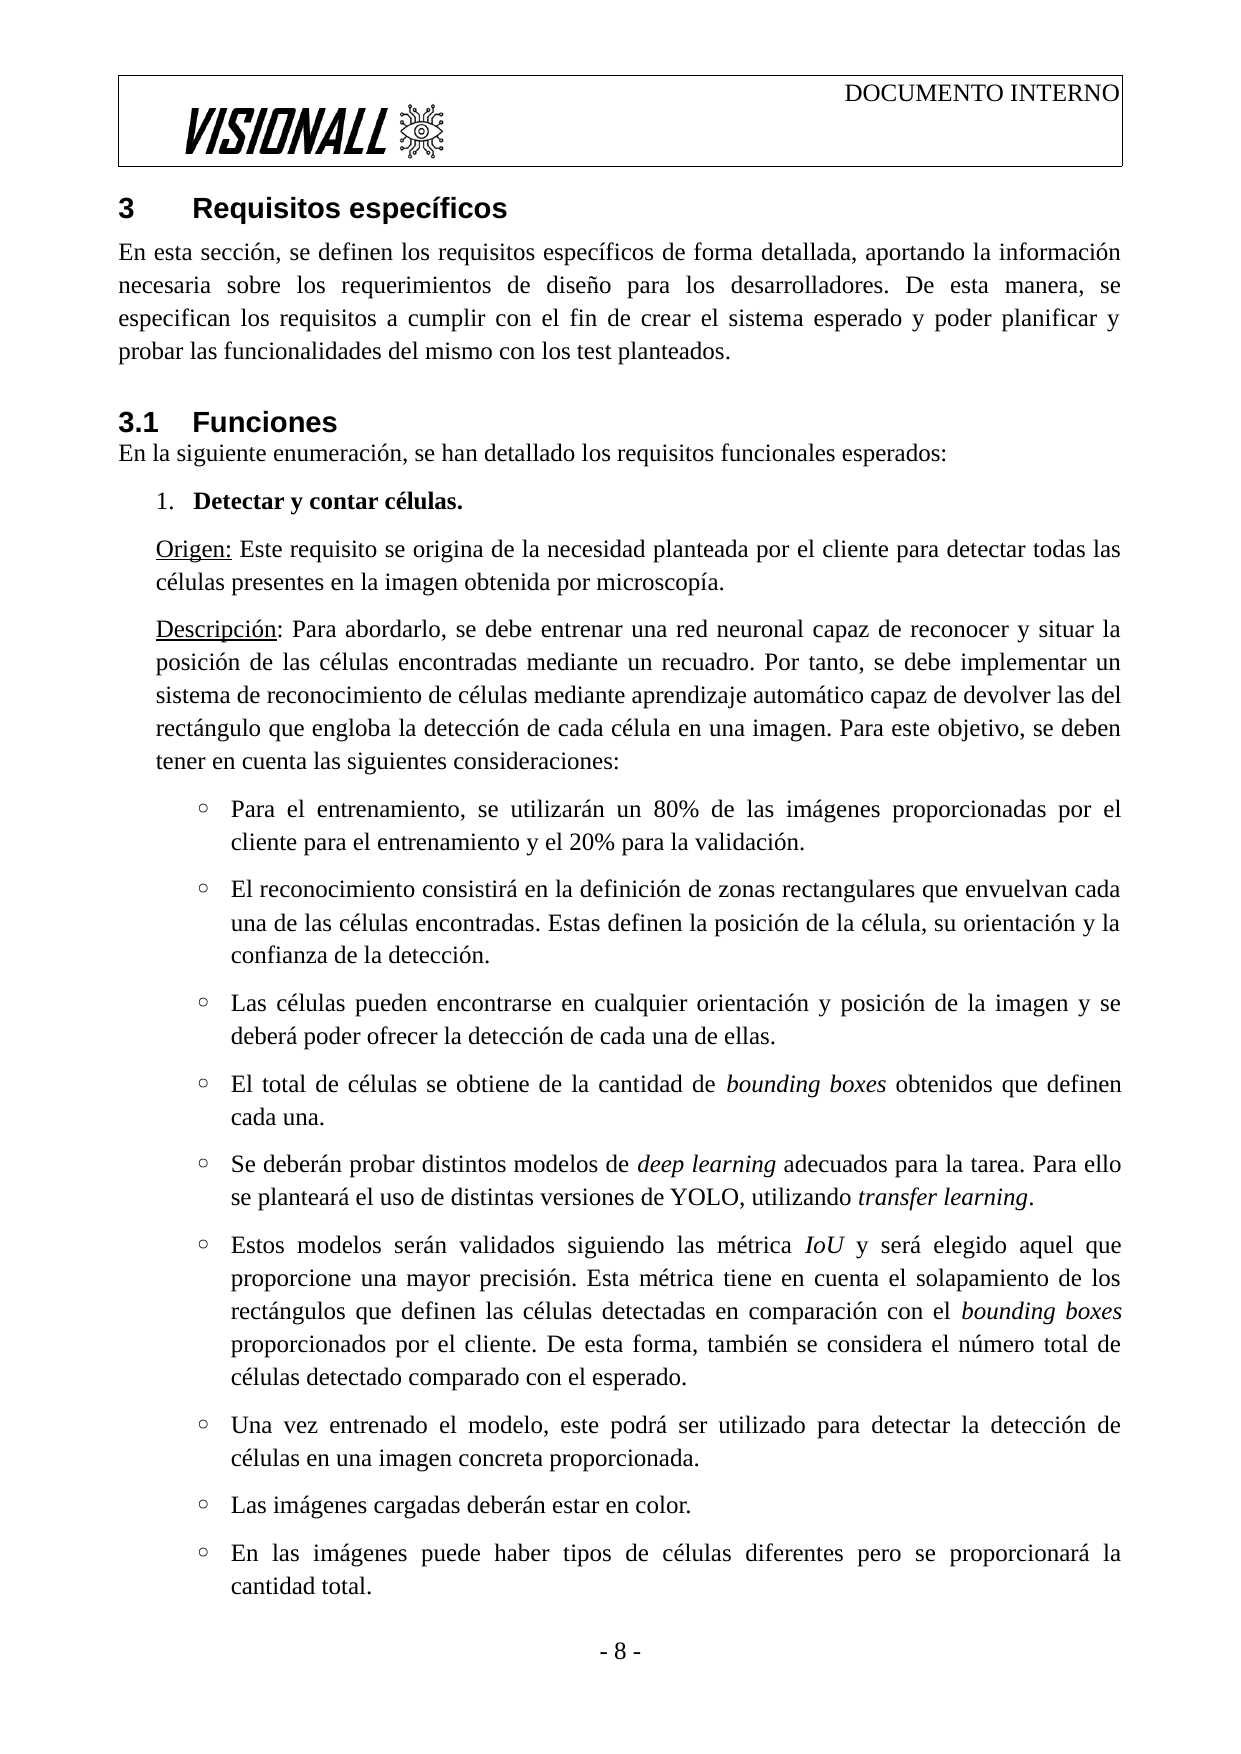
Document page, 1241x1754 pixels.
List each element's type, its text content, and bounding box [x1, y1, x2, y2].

list El reconocimiento consistirá en la definición de zonas rectangulares que envuelvan cada una de las células encontradas. Estas definen la posición de la célula, su orientación y la confianza de la detección. [193, 874, 1122, 969]
list Estos modelos serán validados siguiendo las métrica IoU y será elegido aquel que proporcione una mayor precisión. Esta métrica tiene en cuenta el solapamiento de los rectángulos que definen las células detectadas en comparación con el bounding boxes proporcionados por el cliente. De esta forma, también se considera el número total de células detectado comparado con el esperado. [193, 1230, 1122, 1391]
subtitle Funciones [118, 405, 1122, 438]
list Se deberán probar distintos modelos de deep learning adecuados para la tarea. Para ello se planteará el uso de distintas versiones de YOLO, utilizando transfer learning. [193, 1149, 1122, 1211]
list Las imágenes cargadas deberán estar en color. [193, 1490, 1122, 1519]
text Descripción: Para abordarlo, se debe entrenar una red neuronal capaz de reconocer y situar la posición de las células encontradas mediante un recuadro. Por tanto, se debe implementar un sistema de reconocimiento de células mediante aprendizaje automático capaz de devolver las del rectángulo que engloba la detección de cada célula en una imagen. Para este objetivo, se deben tener en cuenta las siguientes consideraciones: [156, 614, 1122, 775]
text En esta sección, se definen los requisitos específicos de forma detallada, aportando la información necesaria sobre los requerimientos de diseño para los desarrolladores. De esta manera, se especifican los requisitos a cumplir con el fin de crear el sistema esperado y poder planificar y probar las funcionalidades del mismo con los test planteados. [118, 237, 1122, 365]
list Una vez entrenado el modelo, este podrá ser utilizado para detectar la detección de células en una imagen concreta proporcionada. [193, 1410, 1122, 1472]
text En la siguiente enumeración, se han detallado los requisitos funcionales esperados: [118, 438, 1122, 467]
list En las imágenes puede haber tipos de células diferentes pero se proporcionará la cantidad total. [193, 1538, 1122, 1600]
list Para el entrenamiento, se utilizarán un 80% de las imágenes proporcionadas por el cliente para el entrenamiento y el 20% para la validación. [193, 794, 1122, 856]
text Origen: Este requisito se origina de la necesidad planteada por el cliente para detectar todas las células presentes en la imagen obtenida por microscopía. [156, 534, 1122, 595]
list El total de células se obtiene de la cantidad de bounding boxes obtenidos que definen cada una. [193, 1069, 1122, 1131]
list Detectar y contar células. [156, 486, 1122, 515]
subtitle Requisitos específicos [118, 191, 1122, 225]
list Las células pueden encontrarse en cualquier orientación y posición de la imagen y se deberá poder ofrecer la detección de cada una de ellas. [193, 988, 1122, 1050]
